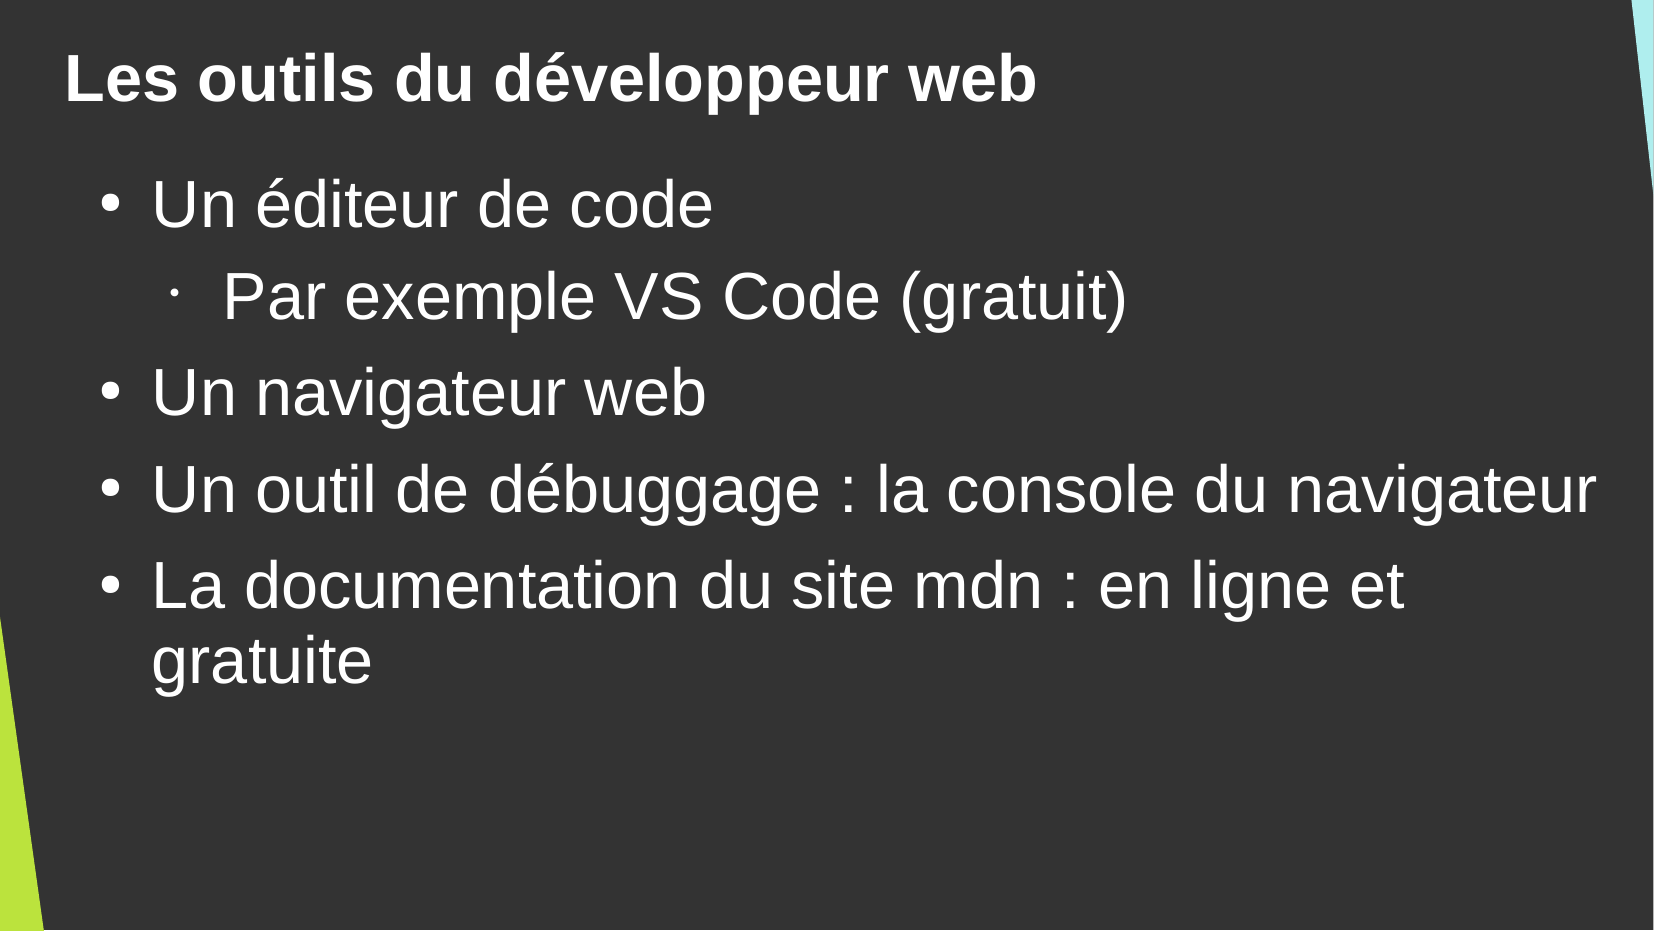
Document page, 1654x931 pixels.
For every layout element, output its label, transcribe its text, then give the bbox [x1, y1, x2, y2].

title Les outils du développeur web [64, 40, 1553, 118]
text_box [1631, 0, 1654, 201]
list Un éditeur de code Par exemple VS Code (gratuit) Un navigateur web Un outil de débuggage : la console du navigateur La documentation du site mdn : en ligne et gratuite [80, 166, 1635, 745]
text_box [0, 616, 44, 931]
